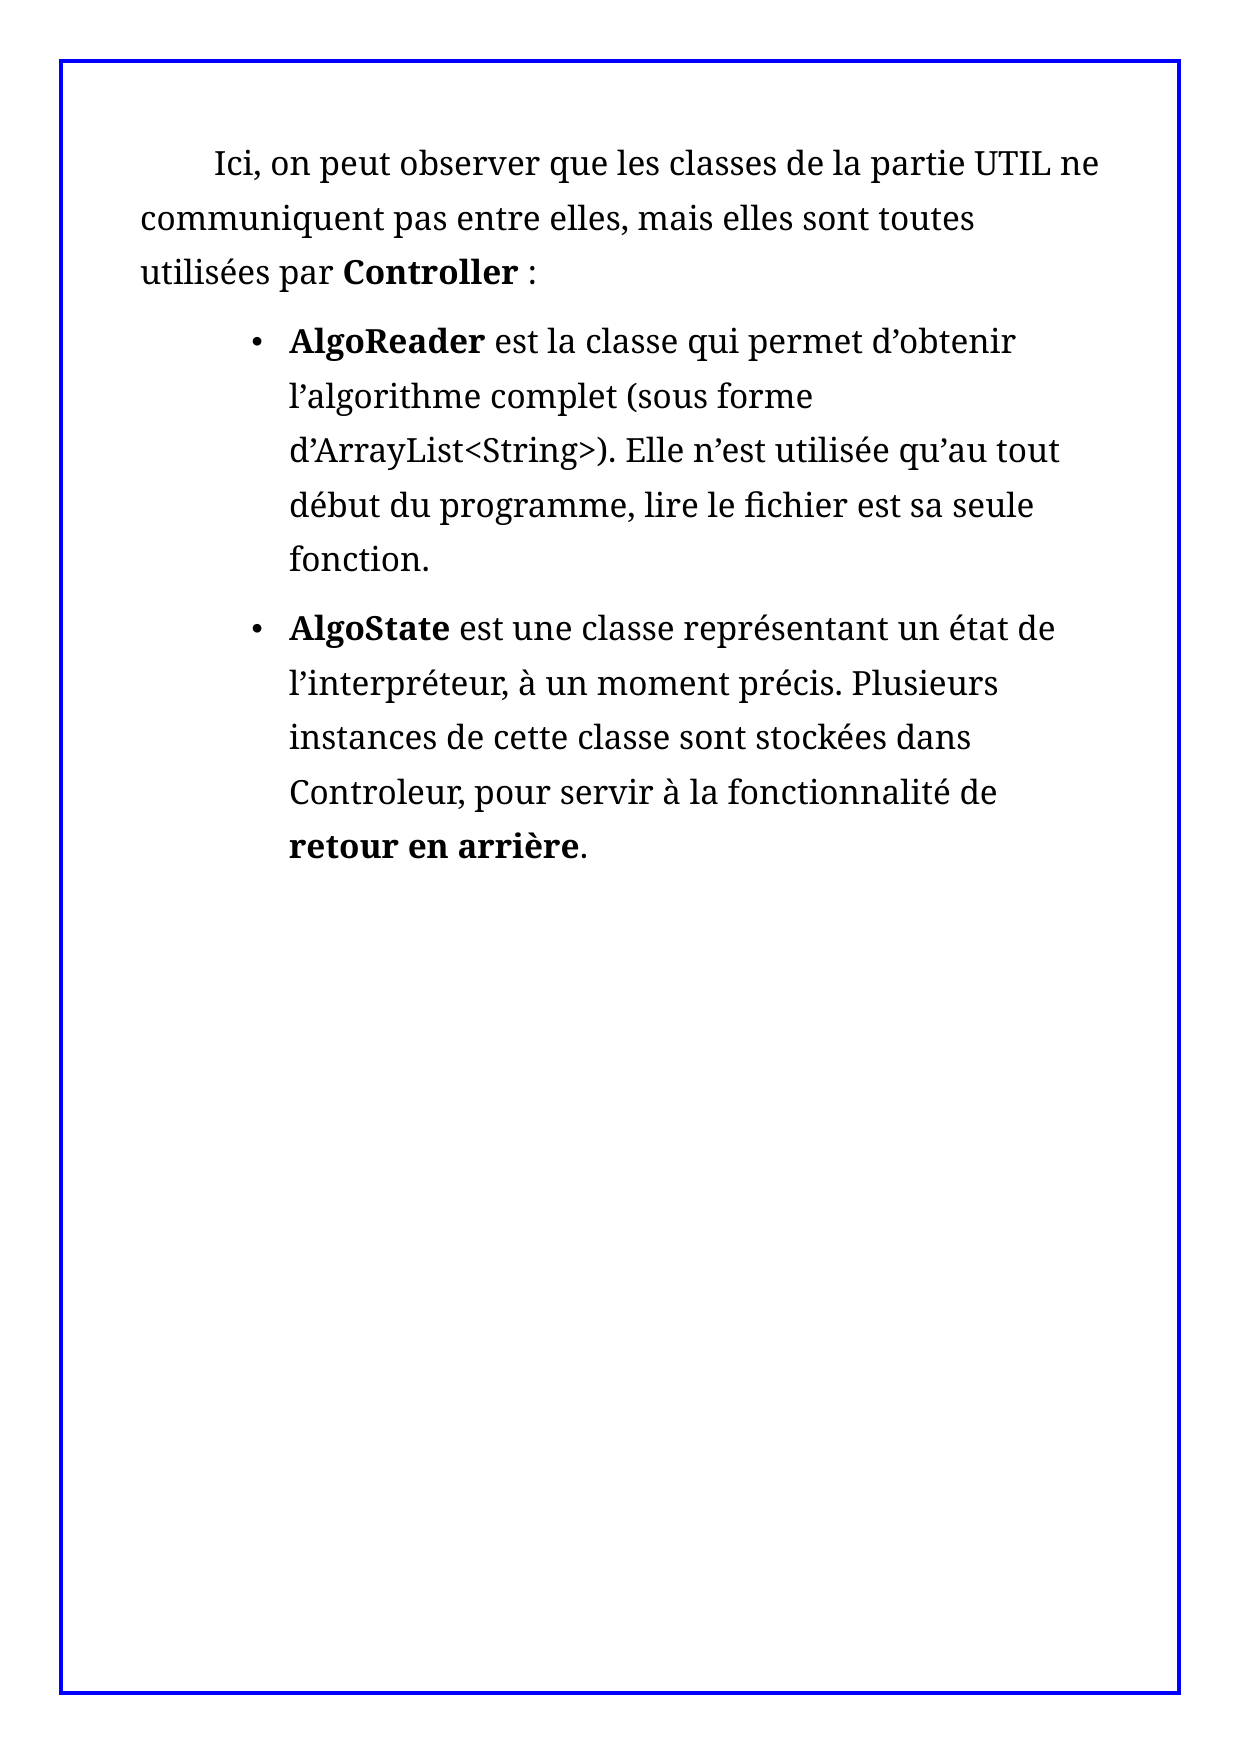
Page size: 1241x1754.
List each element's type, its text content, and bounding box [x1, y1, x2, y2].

list AlgoState est une classe représentant un état de l’interpréteur, à un moment précis. Plusieurs instances de cette classe sont stockées dans Controleur, pour servir à la fonctionnalité de retour en arrière. [251, 605, 1100, 868]
list AlgoReader est la classe qui permet d’obtenir l’algorithme complet (sous forme d’ArrayList<String>). Elle n’est utilisée qu’au tout début du programme, lire le fichier est sa seule fonction. [251, 318, 1100, 581]
text Ici, on peut observer que les classes de la partie UTIL ne communiquent pas entre elles, mais elles sont toutes utilisées par Controller : [140, 140, 1100, 294]
